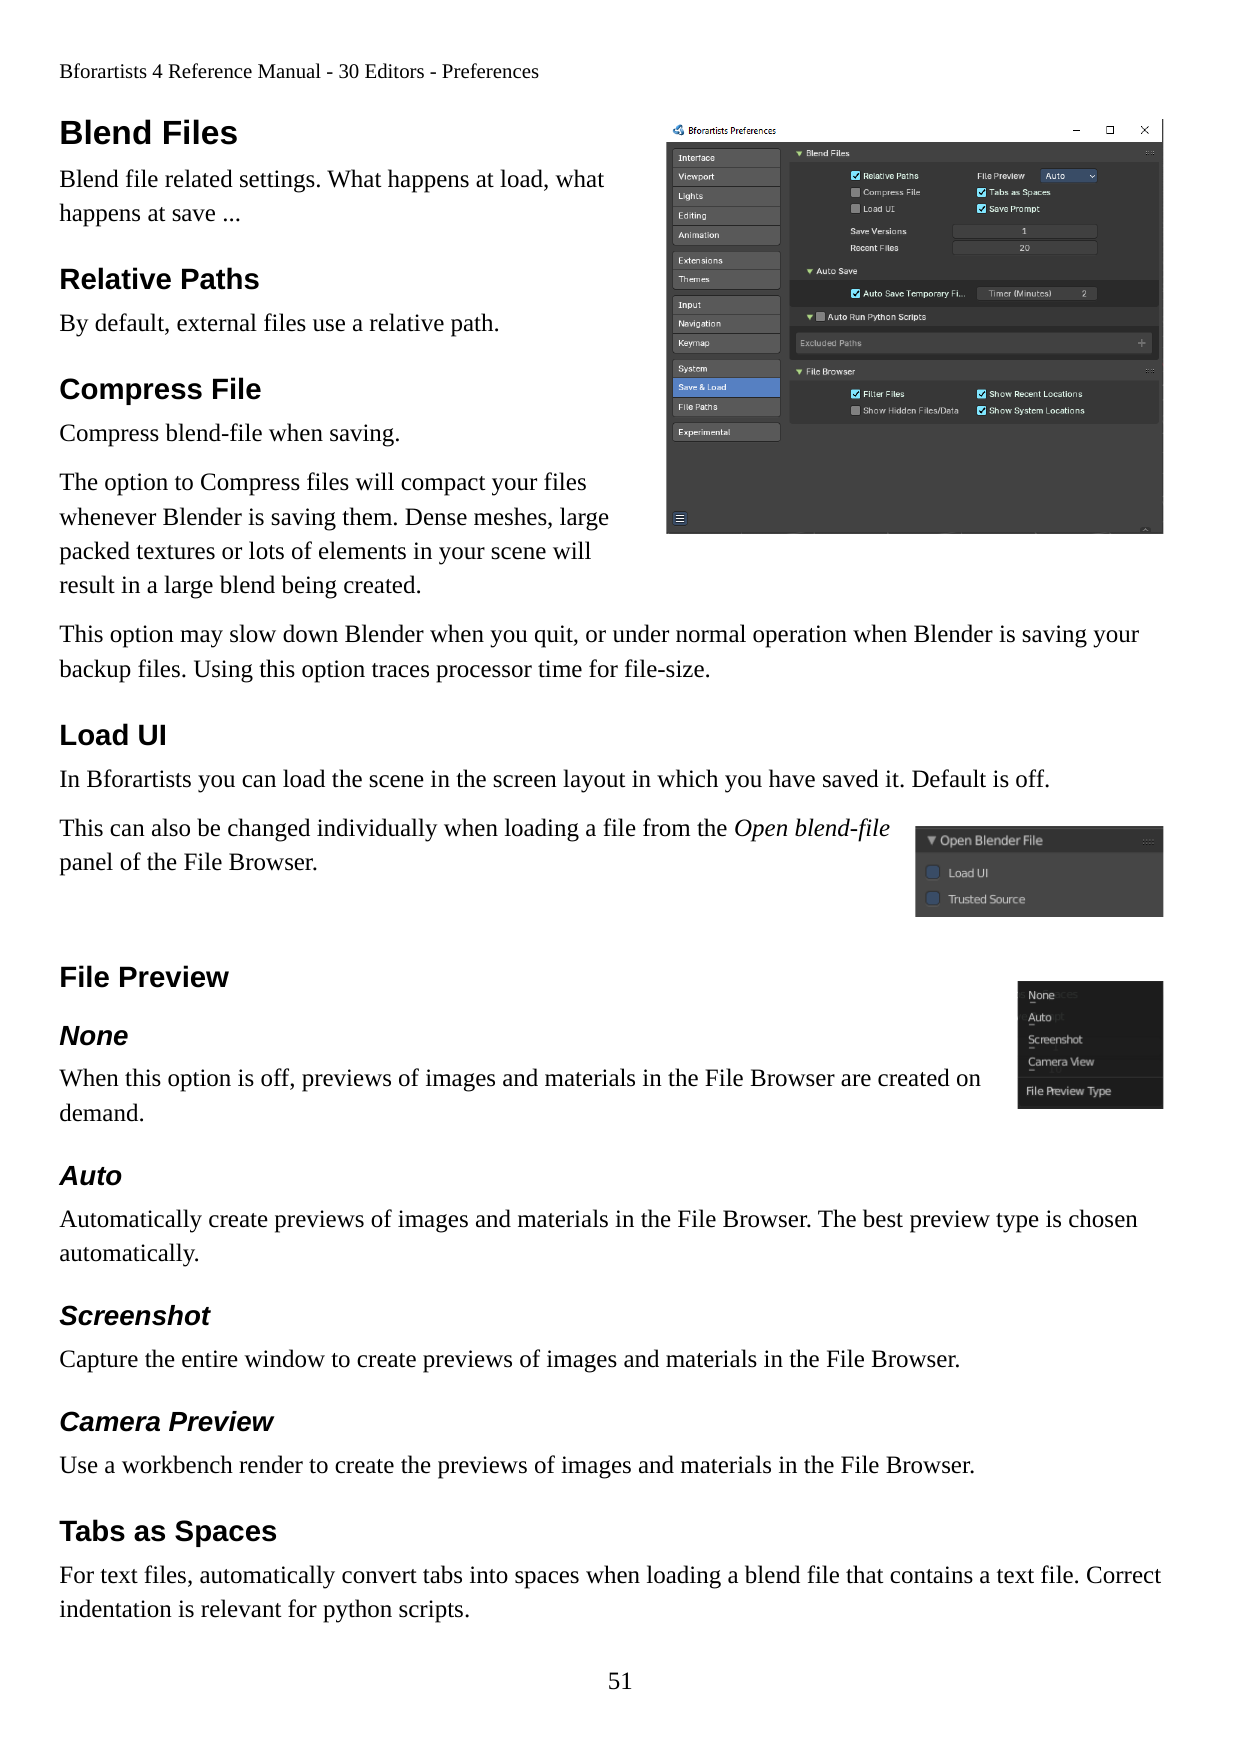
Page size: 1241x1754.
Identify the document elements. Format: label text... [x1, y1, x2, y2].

subtitle Screenshot [59, 1300, 1181, 1332]
subtitle [1164, 262, 1181, 296]
subtitle Camera Preview [59, 1406, 1181, 1438]
text Blend file related settings. What happens at load, what happens at save ... [59, 164, 666, 227]
subtitle Auto [59, 1159, 1181, 1191]
subtitle Compress File [59, 372, 666, 406]
subtitle [1164, 1019, 1181, 1051]
picture [666, 119, 1164, 534]
picture [915, 826, 1164, 917]
text In Bforartists you can load the scene in the screen layout in which you have saved it. Default is off. [59, 764, 1181, 793]
text The option to Compress files will compact your files whenever Blender is saving them. Dense meshes, large packed textures or lots of elements in your scene will result in a large blend being created. [59, 467, 1181, 599]
text When this option is off, previews of images and materials in the File Browser are created on demand. [59, 1063, 1181, 1127]
text Use a workbench render to create the previews of images and materials in the File Browser. [59, 1450, 1181, 1479]
text Capture the entire window to create previews of images and materials in the File Browser. [59, 1344, 1181, 1373]
text By default, external files use a relative path. [59, 308, 666, 337]
subtitle None [59, 1019, 1017, 1051]
text This can also be changed individually when loading a file from the Open blend-file panel of the File Browser. [59, 813, 1181, 876]
text Compress blend-file when saving. [59, 418, 666, 447]
subtitle Relative Paths [59, 262, 666, 296]
subtitle File Preview [59, 960, 1181, 994]
subtitle Load UI [59, 718, 1181, 751]
text Automatically create previews of images and materials in the File Browser. The best preview type is chosen automatically. [59, 1204, 1181, 1267]
picture [1017, 981, 1164, 1109]
subtitle Tabs as Spaces [59, 1514, 1181, 1547]
subtitle [1164, 372, 1181, 406]
text For text files, automatically convert tabs into spaces when loading a blend file that contains a text file. Correct indentation is relevant for python scripts. [59, 1560, 1181, 1623]
subtitle Blend Files [59, 113, 1181, 151]
text This option may slow down Blender when you quit, or under normal operation when Blender is saving your backup files. Using this option traces processor time for file-size. [59, 619, 1181, 683]
